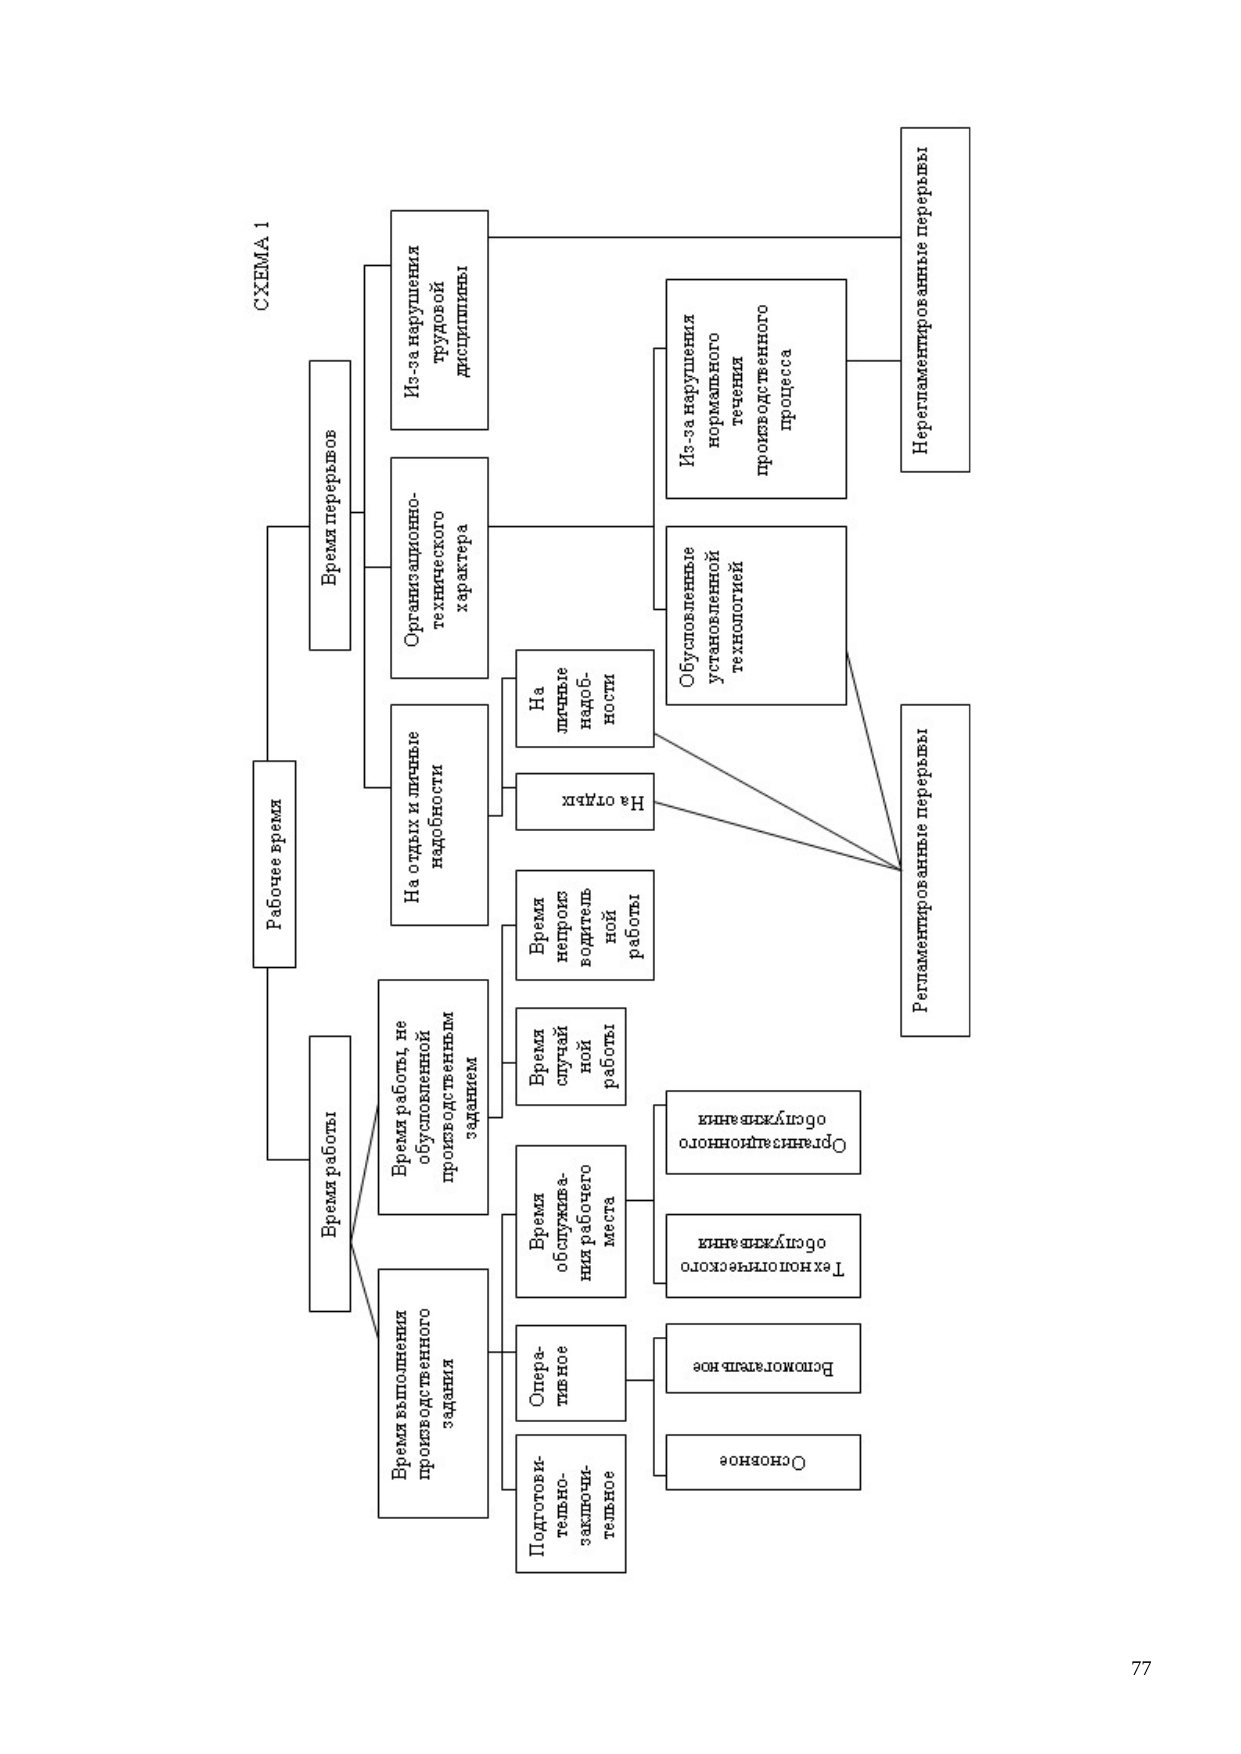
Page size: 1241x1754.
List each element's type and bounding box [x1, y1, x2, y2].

picture [195, 118, 971, 1594]
